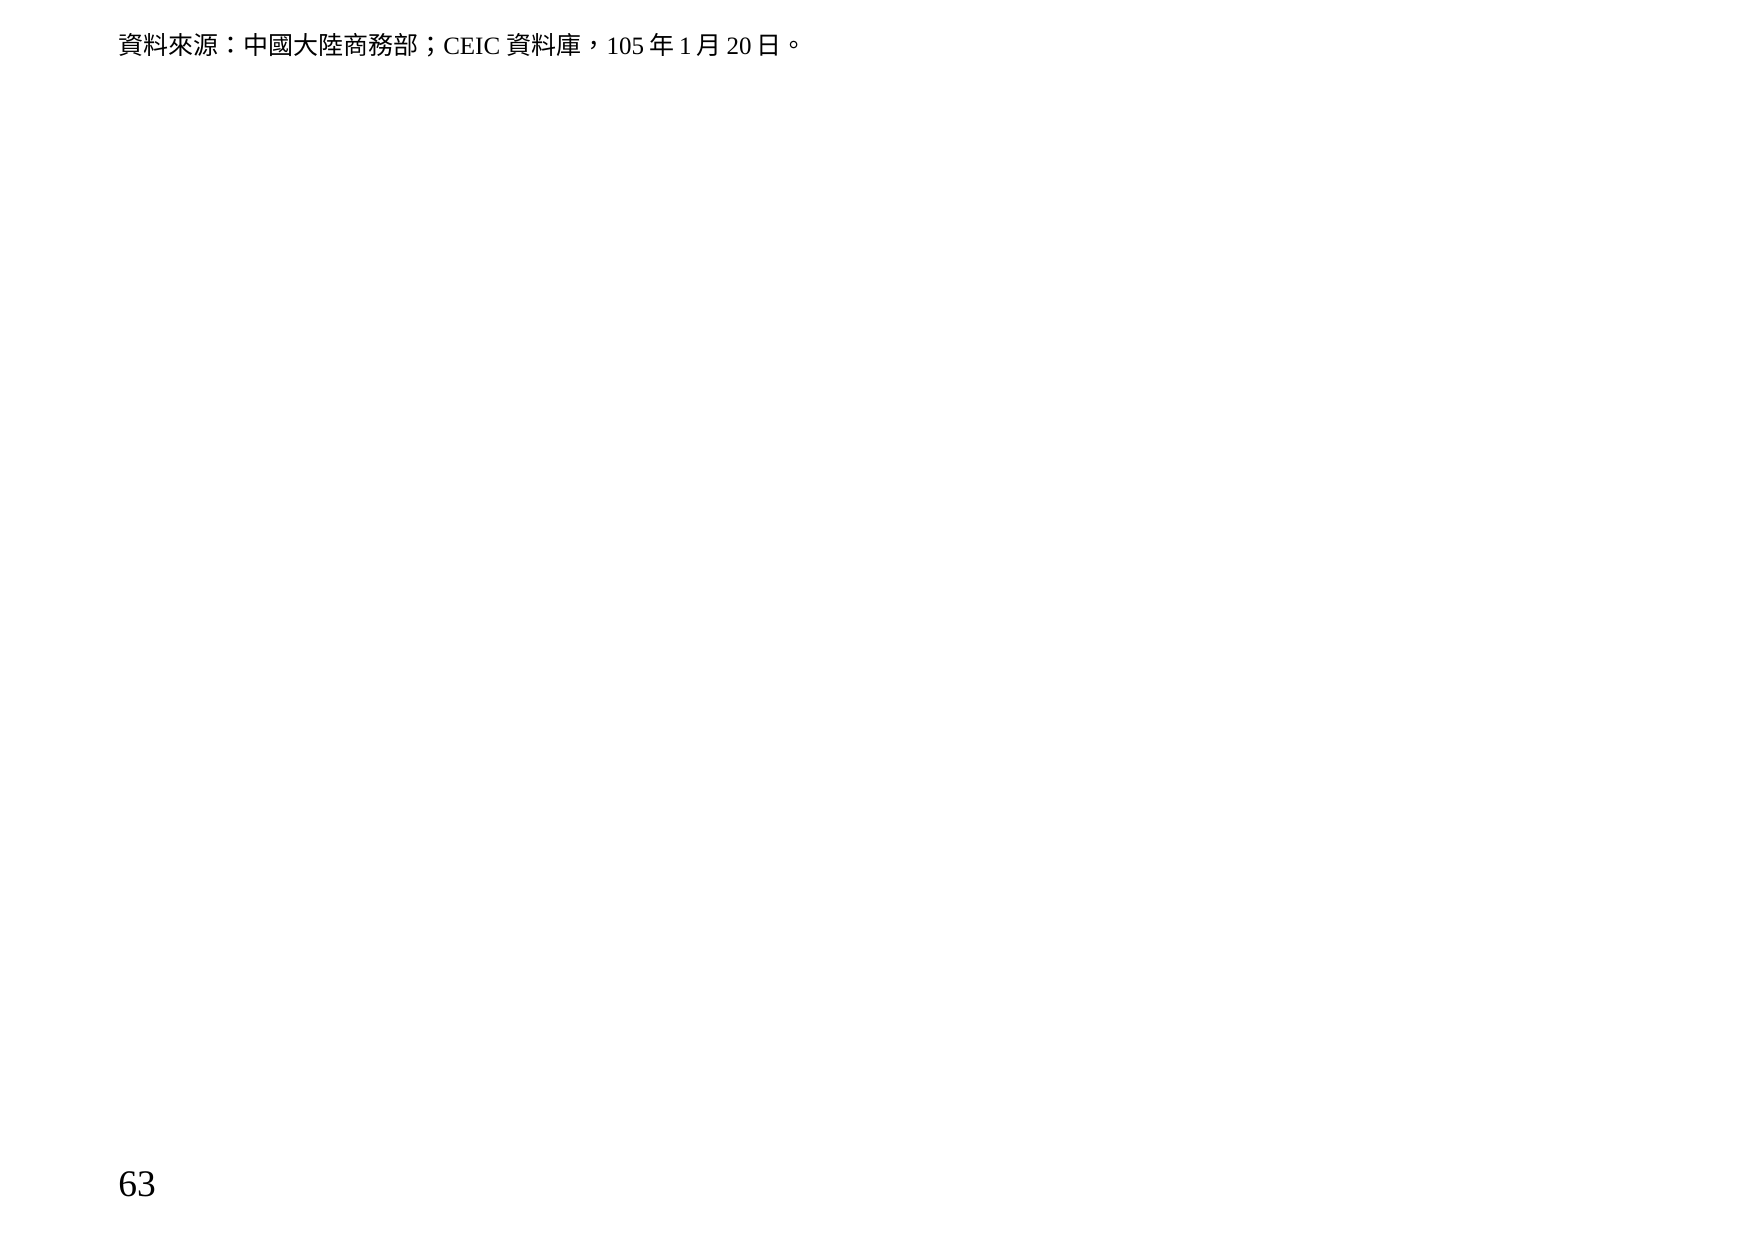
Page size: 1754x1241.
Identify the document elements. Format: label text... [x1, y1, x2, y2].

text 資料來源：中國大陸商務部；CEIC 資料庫，105年1月20日。 [118, 24, 1636, 62]
